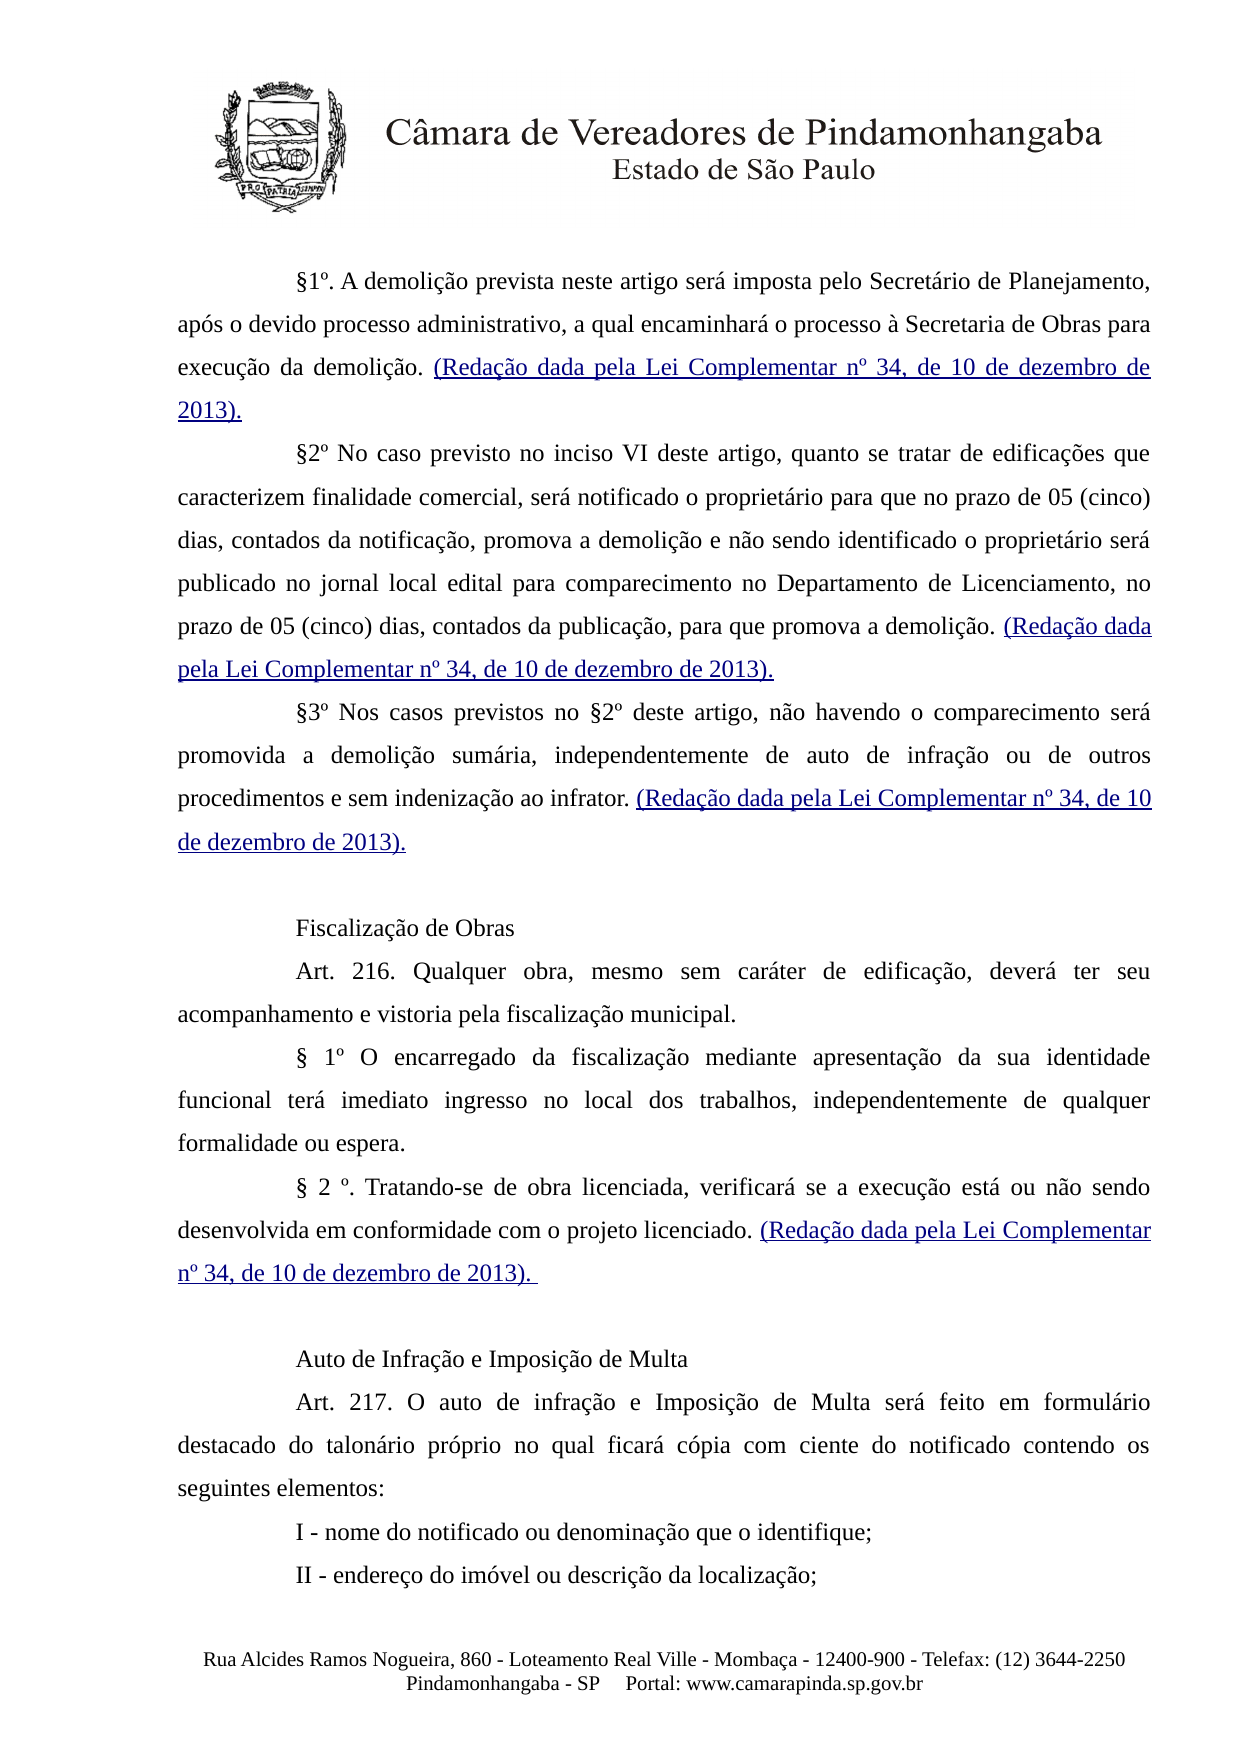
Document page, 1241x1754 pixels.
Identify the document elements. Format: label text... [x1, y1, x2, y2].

text § 2 º. Tratando-se de obra licenciada, verificará se a execução está ou não sendo desenvolvida em conformidade com o projeto licenciado. (Redação dada pela Lei Complementar nº 34, de 10 de dezembro de 2013). [177, 1172, 1152, 1287]
text II - endereço do imóvel ou descrição da localização; [177, 1560, 1152, 1588]
text Art. 216. Qualquer obra, mesmo sem caráter de edificação, deverá ter seu acompanhamento e vistoria pela fiscalização municipal. [177, 956, 1152, 1028]
picture [193, 68, 1135, 228]
text §2º No caso previsto no inciso VI deste artigo, quanto se tratar de edificações que caracterizem finalidade comercial, será notificado o proprietário para que no prazo de 05 (cinco) dias, contados da notificação, promova a demolição e não sendo identificado o proprietário será publicado no jornal local edital para comparecimento no Departamento de Licenciamento, no prazo de 05 (cinco) dias, contados da publicação, para que promova a demolição. (Redação dada pela Lei Complementar nº 34, de 10 de dezembro de 2013). [177, 438, 1152, 683]
text I - nome do notificado ou denominação que o identifique; [177, 1517, 1152, 1545]
text §3º Nos casos previstos no §2º deste artigo, não havendo o comparecimento será promovida a demolição sumária, independentemente de auto de infração ou de outros procedimentos e sem indenização ao infrator. (Redação dada pela Lei Complementar nº 34, de 10 de dezembro de 2013). [177, 697, 1152, 855]
text Art. 217. O auto de infração e Imposição de Multa será feito em formulário destacado do talonário próprio no qual ficará cópia com ciente do notificado contendo os seguintes elementos: [177, 1387, 1152, 1502]
text Auto de Infração e Imposição de Multa [177, 1344, 1152, 1373]
text § 1º O encarregado da fiscalização mediante apresentação da sua identidade funcional terá imediato ingresso no local dos trabalhos, independentemente de qualquer formalidade ou espera. [177, 1042, 1152, 1157]
text Fiscalização de Obras [177, 913, 1152, 942]
text §1º. A demolição prevista neste artigo será imposta pelo Secretário de Planejamento, após o devido processo administrativo, a qual encaminhará o processo à Secretaria de Obras para execução da demolição. (Redação dada pela Lei Complementar nº 34, de 10 de dezembro de 2013). [177, 266, 1152, 424]
